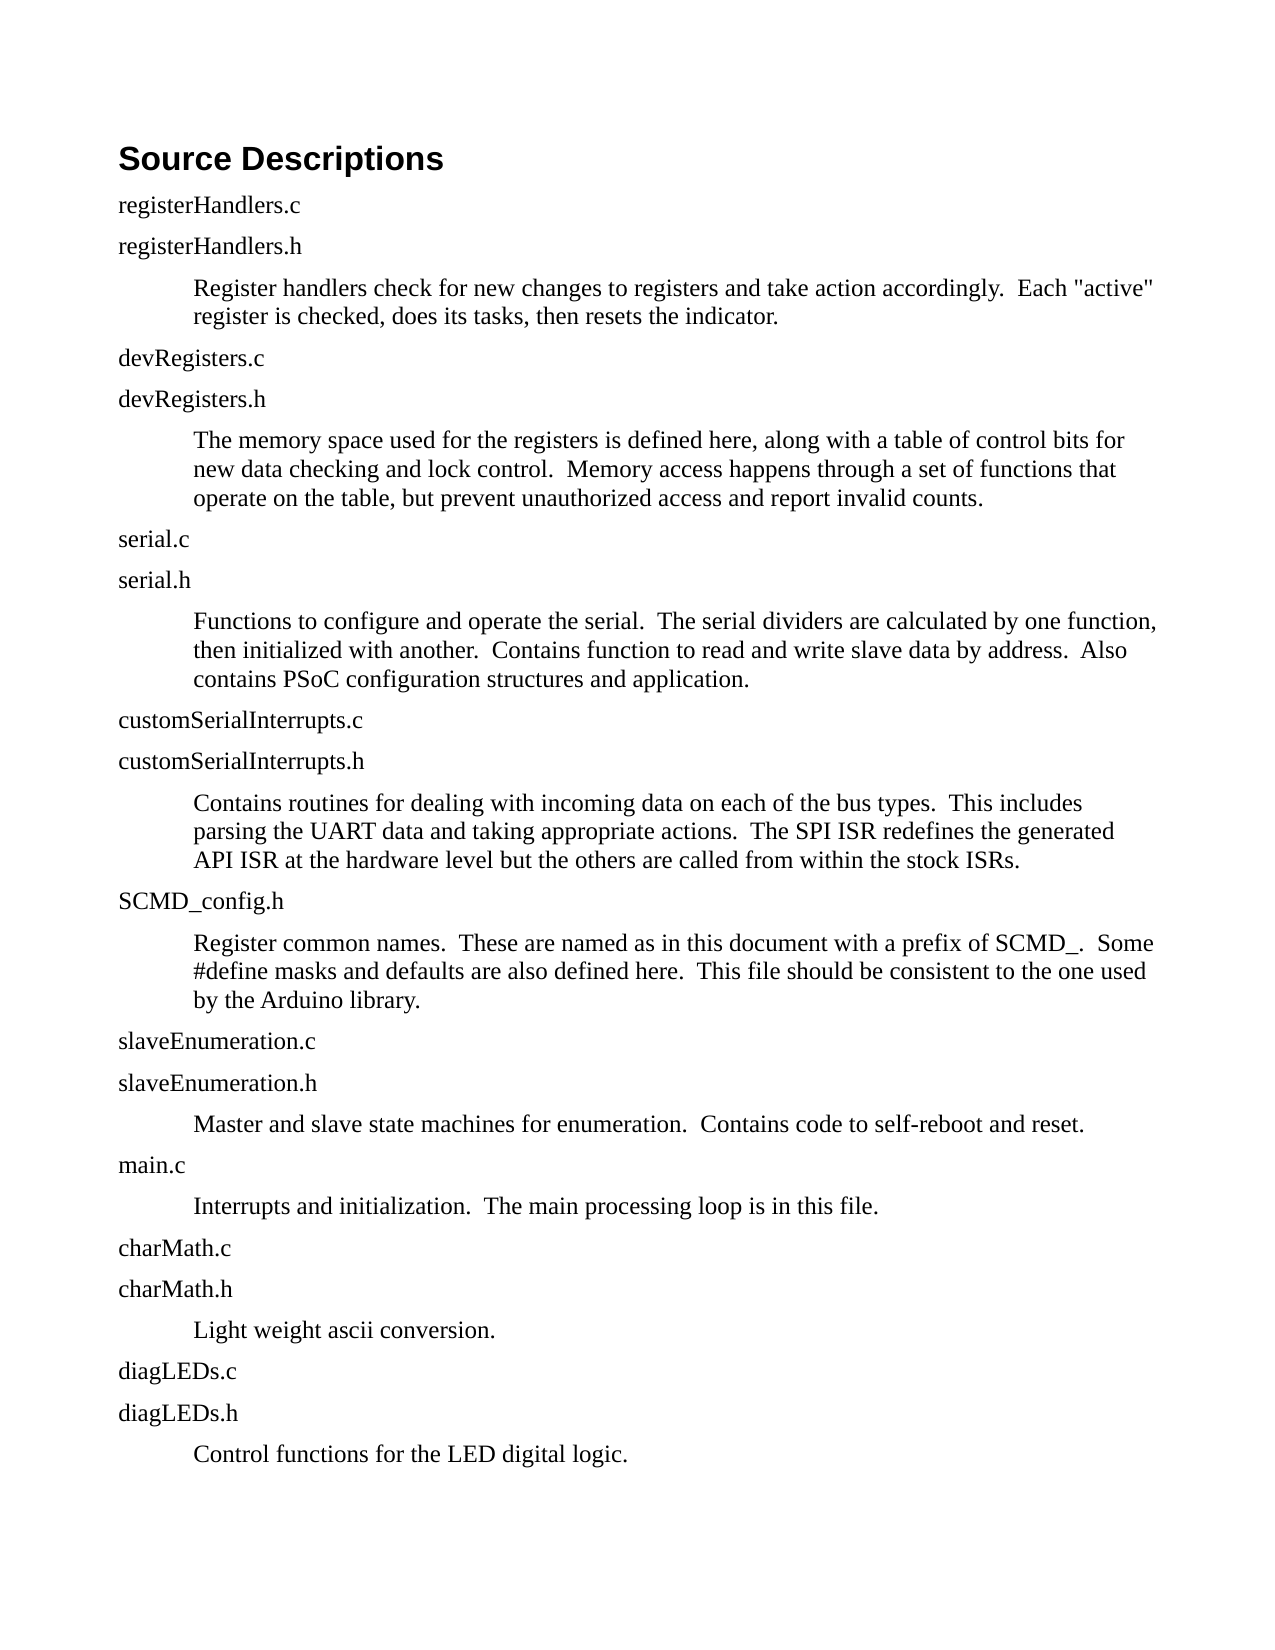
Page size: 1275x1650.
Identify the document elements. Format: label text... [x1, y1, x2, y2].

text charMath.c [118, 1233, 1157, 1261]
text Light weight ascii conversion. [193, 1315, 1157, 1344]
text slaveEnumeration.h [118, 1068, 1157, 1096]
text SCMD_config.h [118, 886, 1157, 915]
text customSerialInterrupts.h [118, 746, 1157, 775]
text Contains routines for dealing with incoming data on each of the bus types. This includes parsing the UART data and taking appropriate actions. The SPI ISR redefines the generated API ISR at the hardware level but the others are called from within the stock ISRs. [193, 788, 1157, 874]
text devRegisters.h [118, 384, 1157, 413]
text Interrupts and initialization. The main processing loop is in this file. [118, 1191, 1157, 1220]
text registerHandlers.c [118, 190, 1157, 219]
text charMath.h [118, 1274, 1157, 1303]
text serial.h [118, 565, 1157, 594]
text Register common names. These are named as in this document with a prefix of SCMD_. Some #define masks and defaults are also defined here. This file should be consistent to the one used by the Arduino library. [193, 928, 1157, 1014]
text customSerialInterrupts.c [118, 705, 1157, 734]
text main.c [118, 1150, 1157, 1179]
text diagLEDs.h [118, 1398, 1157, 1426]
text registerHandlers.h [118, 231, 1157, 260]
text Register handlers check for new changes to registers and take action accordingly. Each "active" register is checked, does its tasks, then resets the indicator. [193, 273, 1157, 330]
text Master and slave state machines for enumeration. Contains code to self-reboot and reset. [193, 1109, 1157, 1138]
subtitle Source Descriptions [118, 139, 1157, 178]
text slaveEnumeration.c [118, 1026, 1157, 1055]
text serial.c [118, 524, 1157, 553]
text devRegisters.c [118, 343, 1157, 371]
text Control functions for the LED digital logic. [193, 1439, 1157, 1468]
text The memory space used for the registers is defined here, along with a table of control bits for new data checking and lock control. Memory access happens through a set of functions that operate on the table, but prevent unauthorized access and report invalid counts. [193, 425, 1157, 511]
text diagLEDs.c [118, 1356, 1157, 1385]
text Functions to configure and operate the serial. The serial dividers are calculated by one function, then initialized with another. Contains function to read and write slave data by address. Also contains PSoC configuration structures and application. [193, 606, 1157, 693]
